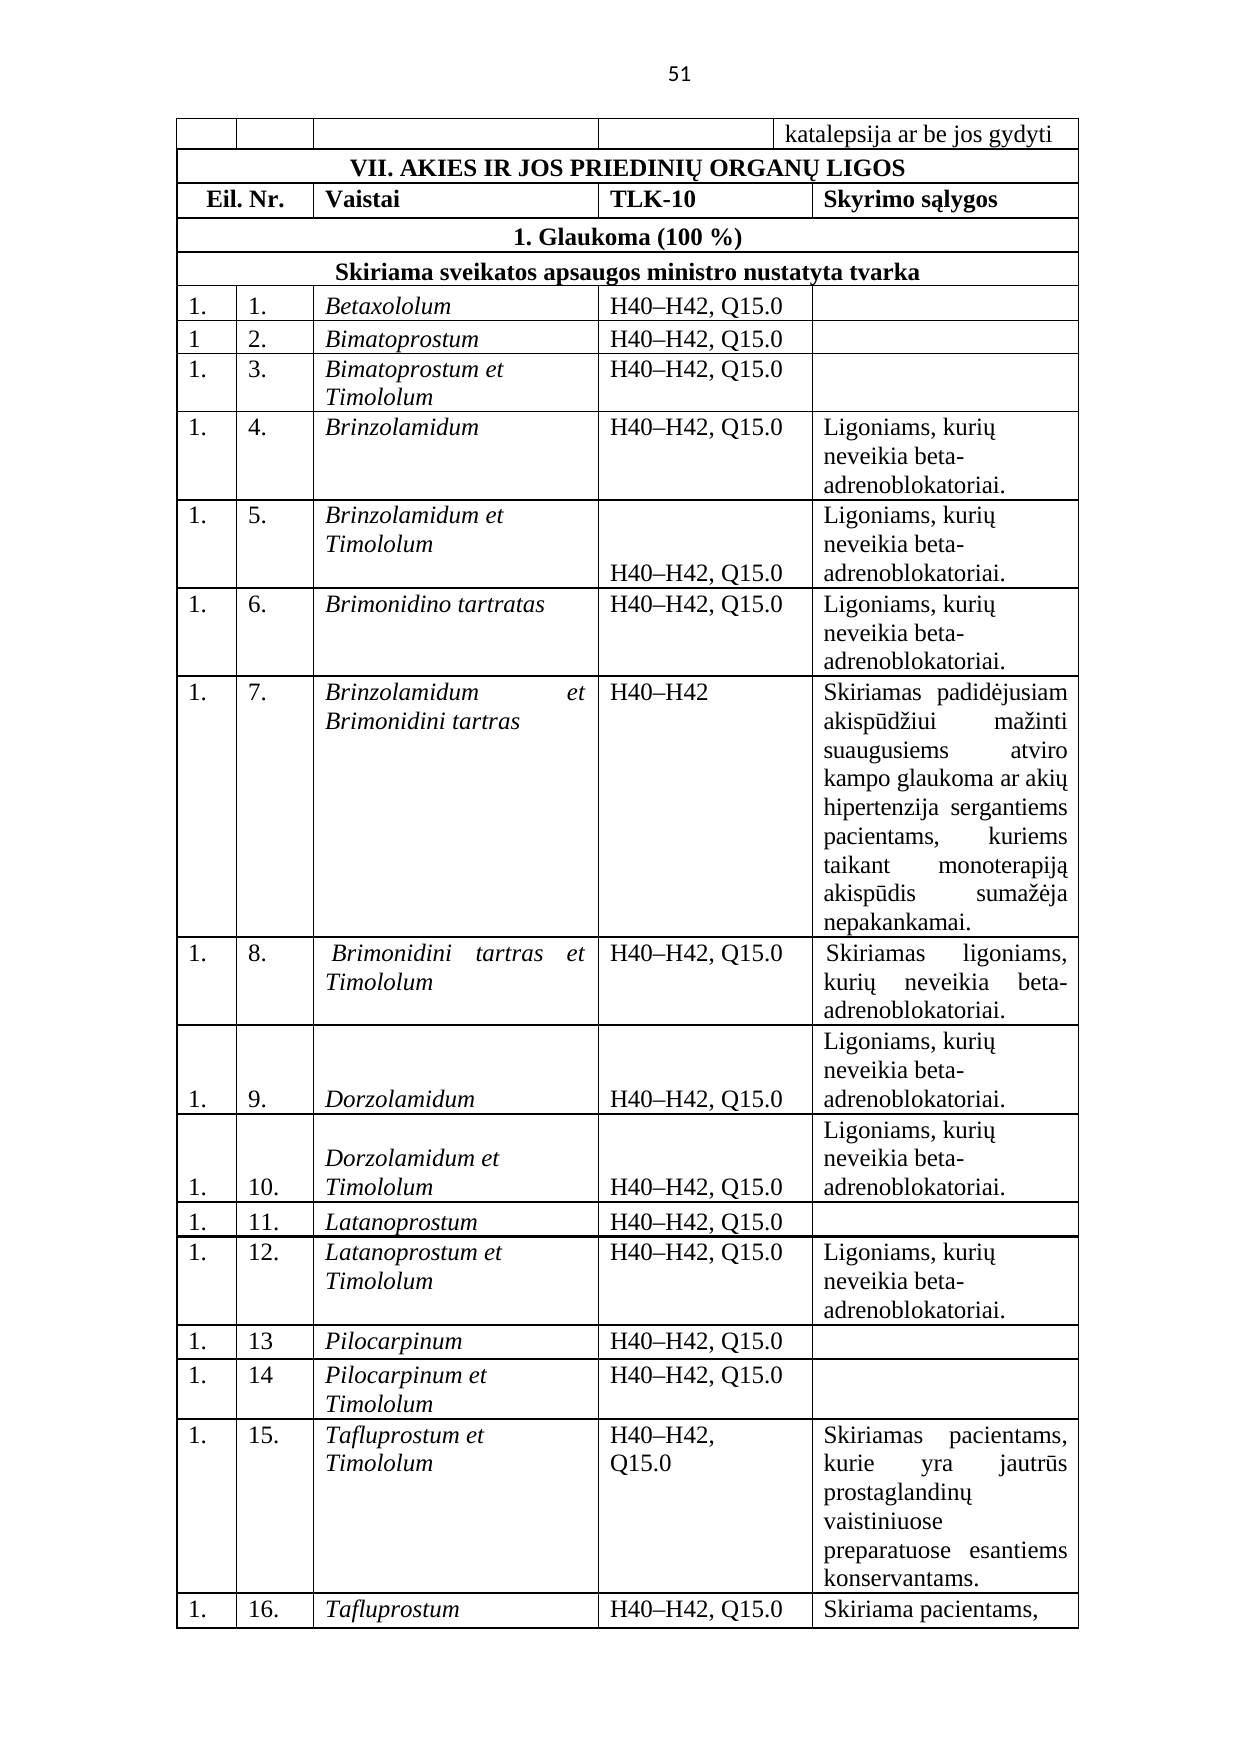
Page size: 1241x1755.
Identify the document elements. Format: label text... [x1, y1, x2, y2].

table_cell [1099, 148, 1103, 182]
table_cell 8. [237, 938, 313, 1024]
table_cell [1093, 182, 1099, 217]
table_cell Skyrimo sąlygos [813, 184, 1078, 217]
table_cell [1109, 1235, 1123, 1324]
table_cell Eil. Nr. [178, 184, 313, 217]
table_cell [1093, 499, 1099, 587]
table_cell 1. [178, 938, 236, 1024]
table_cell 1. [178, 354, 236, 411]
table_cell [1088, 1324, 1093, 1358]
table_cell [1099, 251, 1103, 285]
table_cell Skiriamas ligoniams, kurių neveikia beta-adrenoblokatoriai. [813, 938, 1078, 1024]
table_cell [1079, 1592, 1083, 1627]
table_cell [1099, 320, 1103, 353]
table_cell [1109, 499, 1123, 587]
table_cell 1. [178, 1026, 236, 1113]
table_cell [1099, 587, 1103, 675]
table_cell [1088, 353, 1093, 411]
table_cell Ligoniams, kurių neveikia beta-adrenoblokatoriai. [813, 589, 1078, 675]
table_cell [1079, 251, 1083, 285]
table_cell H40–H42, Q15.0 [599, 589, 812, 675]
table_cell 1. Glaukoma (100 %) [178, 219, 1078, 251]
table_cell [1099, 1024, 1103, 1113]
table_cell [1103, 251, 1109, 285]
table_cell [1099, 1201, 1103, 1235]
table_cell 9. [237, 1026, 313, 1113]
table_cell [1109, 251, 1123, 285]
table_cell [1084, 148, 1088, 182]
table_cell [1088, 499, 1093, 587]
table_cell 1. [178, 1420, 236, 1592]
table_cell [813, 354, 1078, 411]
table_cell [1093, 936, 1099, 1024]
table_cell [1103, 1324, 1109, 1358]
table_cell Bimatoprostum et Timololum [314, 354, 598, 411]
table_cell [1079, 499, 1083, 587]
table_cell [1109, 353, 1123, 411]
table_cell [1088, 251, 1093, 285]
table_cell [1099, 1358, 1103, 1418]
table_cell [1088, 182, 1093, 217]
table_cell [1109, 148, 1123, 182]
table_cell [1109, 1324, 1123, 1358]
table_cell [1079, 675, 1083, 936]
table_cell 5. [237, 501, 313, 587]
table_cell [1079, 285, 1083, 320]
table_cell [1099, 1592, 1103, 1627]
table_cell [813, 1360, 1078, 1418]
table_cell H40–H42, Q15.0 [599, 286, 812, 320]
table_cell [1093, 320, 1099, 353]
table_cell [1084, 1024, 1088, 1113]
table_cell [1099, 285, 1103, 320]
table_cell 2. [237, 321, 313, 353]
table_cell [1103, 1024, 1109, 1113]
table_cell [1109, 217, 1123, 251]
table_cell [1099, 182, 1103, 217]
table_cell Pilocarpinum [314, 1326, 598, 1358]
table_cell Dorzolamidum [314, 1026, 598, 1113]
table_cell 1. [178, 501, 236, 587]
table_cell [1103, 182, 1109, 217]
table_cell 4. [237, 412, 313, 498]
table_cell [314, 119, 598, 148]
table_cell Dorzolamidum et Timololum [314, 1115, 598, 1201]
table_cell [1084, 251, 1088, 285]
table_cell 10. [237, 1115, 313, 1201]
table_cell 12. [237, 1238, 313, 1324]
table_cell [1099, 118, 1103, 148]
table_cell H40–H42, Q15.0 [599, 1360, 812, 1418]
table_cell [1079, 353, 1083, 411]
table_cell Ligoniams, kurių neveikia beta-adrenoblokatoriai. [813, 501, 1078, 587]
table_cell Betaxololum [314, 286, 598, 320]
table_cell [1084, 1201, 1088, 1235]
table_cell [1088, 936, 1093, 1024]
table_cell 1. [237, 286, 313, 320]
table_cell H40–H42, Q15.0 [599, 1115, 812, 1201]
table_cell [1103, 411, 1109, 498]
table_cell [1103, 587, 1109, 675]
table_cell [1079, 936, 1083, 1024]
table_cell [1099, 936, 1103, 1024]
table_cell [1099, 411, 1103, 498]
table_cell [1103, 320, 1109, 353]
table_cell [1109, 1418, 1123, 1592]
table_cell H40–H42, Q15.0 [599, 1420, 812, 1592]
table_cell [1084, 285, 1088, 320]
table_cell [1093, 1024, 1099, 1113]
table_cell [1079, 320, 1083, 353]
table_cell Tafluprostum et Timololum [314, 1420, 598, 1592]
table_cell 15. [237, 1420, 313, 1592]
table_cell [1088, 411, 1093, 498]
table_cell [1093, 1358, 1099, 1418]
table_cell [1103, 499, 1109, 587]
table_cell H40–H42 [599, 677, 812, 936]
table_cell 1. [178, 1203, 236, 1235]
table_cell [813, 1326, 1078, 1358]
table_cell H40–H42, Q15.0 [599, 321, 812, 353]
table_cell [1109, 1201, 1123, 1235]
table_cell [1084, 353, 1088, 411]
table_cell [1084, 1113, 1088, 1201]
table_cell [1103, 285, 1109, 320]
table_cell [1103, 148, 1109, 182]
table_cell [1084, 118, 1088, 148]
table_cell 1. [178, 1115, 236, 1201]
table_cell [1088, 320, 1093, 353]
table_cell [1079, 411, 1083, 498]
table_cell Brinzolamidum et Timololum [314, 501, 598, 587]
table_cell [1079, 182, 1083, 217]
table_cell [1099, 217, 1103, 251]
table_cell [1088, 1235, 1093, 1324]
table_cell [1088, 1358, 1093, 1418]
table_cell [1088, 587, 1093, 675]
table_cell Skiriama sveikatos apsaugos ministro nustatyta tvarka [178, 253, 1078, 285]
table_cell [1084, 1418, 1088, 1592]
table_cell [1103, 118, 1109, 148]
table_cell [1088, 1592, 1093, 1627]
table_cell [1093, 411, 1099, 498]
table_cell H40–H42, Q15.0 [599, 501, 812, 587]
table_cell [1103, 1113, 1109, 1201]
table_cell [1088, 675, 1093, 936]
table_cell Ligoniams, kurių neveikia beta-adrenoblokatoriai. [813, 1238, 1078, 1324]
table_cell Vaistai [314, 184, 598, 217]
table_cell [1109, 118, 1123, 148]
table_cell [1084, 411, 1088, 498]
table_cell 14 [237, 1360, 313, 1418]
table_cell [1093, 675, 1099, 936]
table_cell 1 [178, 321, 236, 353]
table_cell [1084, 1324, 1088, 1358]
table_cell [1079, 1201, 1083, 1235]
table_cell Pilocarpinum et Timololum [314, 1360, 598, 1418]
table_cell [1088, 1418, 1093, 1592]
table_cell [1103, 1235, 1109, 1324]
table_cell 13 [237, 1326, 313, 1358]
table_cell [1109, 320, 1123, 353]
table_cell [813, 321, 1078, 353]
table_cell [1079, 1113, 1083, 1201]
table_cell [1084, 499, 1088, 587]
table_cell Brimonidini tartras et Timololum [314, 938, 598, 1024]
table_cell [1079, 217, 1083, 251]
table_cell [1103, 1592, 1109, 1627]
table_cell H40–H42, Q15.0 [599, 354, 812, 411]
table_cell [813, 286, 1078, 320]
table_cell Skiriamas pacientams, kurie yra jautrūs prostaglandinų vaistiniuose preparatuose esantiems konservantams. [813, 1420, 1078, 1592]
table_cell [1099, 353, 1103, 411]
table_cell [1109, 1024, 1123, 1113]
table_cell [1079, 118, 1083, 148]
table_cell H40–H42, Q15.0 [599, 412, 812, 498]
table_cell [1109, 182, 1123, 217]
table_cell [1109, 936, 1123, 1024]
table_cell [1099, 1235, 1103, 1324]
table_cell Ligoniams, kurių neveikia beta-adrenoblokatoriai. [813, 1026, 1078, 1113]
table_cell [1099, 499, 1103, 587]
table_cell [1088, 217, 1093, 251]
table_cell 16. [237, 1594, 313, 1627]
table_cell 3. [237, 354, 313, 411]
table_cell [599, 119, 773, 148]
table_cell 7. [237, 677, 313, 936]
table_cell 1. [178, 412, 236, 498]
table_cell [1093, 353, 1099, 411]
table_cell [1088, 1201, 1093, 1235]
table_cell Brimonidino tartratas [314, 589, 598, 675]
table_cell 1. [178, 589, 236, 675]
table_cell [1093, 217, 1099, 251]
table_cell [1103, 1358, 1109, 1418]
table_cell H40–H42, Q15.0 [599, 1203, 812, 1235]
table_cell [1099, 1324, 1103, 1358]
table_cell 1. [178, 1326, 236, 1358]
table_cell Ligoniams, kurių neveikia beta-adrenoblokatoriai. [813, 412, 1078, 498]
table_cell [1109, 285, 1123, 320]
table_cell 11. [237, 1203, 313, 1235]
table_cell 1. [178, 1594, 236, 1627]
table_cell 6. [237, 589, 313, 675]
table_cell [1088, 285, 1093, 320]
table_cell katalepsija ar be jos gydyti [774, 119, 1078, 148]
table_cell [1103, 936, 1109, 1024]
table_cell [1109, 1358, 1123, 1418]
table_cell [1088, 118, 1093, 148]
table_cell [1103, 353, 1109, 411]
table_cell [1093, 587, 1099, 675]
table_cell [1093, 285, 1099, 320]
table_cell [1109, 411, 1123, 498]
table_cell [1103, 1418, 1109, 1592]
table_cell Brinzolamidum et Brimonidini tartras [314, 677, 598, 936]
table_cell [1109, 675, 1123, 936]
table_cell [1109, 1113, 1123, 1201]
table_cell [1109, 587, 1123, 675]
table_cell [1079, 1024, 1083, 1113]
table_cell [1093, 1235, 1099, 1324]
table_cell [1084, 182, 1088, 217]
table_cell [1088, 148, 1093, 182]
table_cell [1084, 936, 1088, 1024]
table_cell [1093, 148, 1099, 182]
table_cell TLK-10 [599, 184, 812, 217]
table_cell [1093, 1418, 1099, 1592]
table_cell [813, 1203, 1078, 1235]
table_cell [1093, 118, 1099, 148]
table_cell H40–H42, Q15.0 [599, 1238, 812, 1324]
table_cell [1084, 1358, 1088, 1418]
table_cell [1084, 1592, 1088, 1627]
table_cell [1093, 1113, 1099, 1201]
table_cell [1103, 217, 1109, 251]
table_cell Brinzolamidum [314, 412, 598, 498]
table_cell [1079, 1418, 1083, 1592]
table_cell H40–H42, Q15.0 [599, 1594, 812, 1627]
table_cell [237, 119, 313, 148]
table_cell [1088, 1113, 1093, 1201]
table_cell H40–H42, Q15.0 [599, 938, 812, 1024]
table_cell [1084, 675, 1088, 936]
table_cell Bimatoprostum [314, 321, 598, 353]
table_cell 1. [178, 1360, 236, 1418]
table_cell [1084, 217, 1088, 251]
table_cell [1084, 587, 1088, 675]
table_cell Skiriama pacientams, [813, 1594, 1078, 1627]
table_cell [1099, 1113, 1103, 1201]
table_cell 1. [178, 677, 236, 936]
table_cell 1. [178, 286, 236, 320]
table_cell [1093, 1324, 1099, 1358]
table_cell [1093, 1592, 1099, 1627]
table_cell [177, 119, 236, 148]
table_cell Tafluprostum [314, 1594, 598, 1627]
table_cell Latanoprostum et Timololum [314, 1238, 598, 1324]
table_cell [1084, 320, 1088, 353]
table_cell [1109, 1592, 1123, 1627]
table_cell Ligoniams, kurių neveikia beta-adrenoblokatoriai. [813, 1115, 1078, 1201]
table_cell [1079, 148, 1083, 182]
table_cell [1093, 1201, 1099, 1235]
table_cell [1084, 1235, 1088, 1324]
table_cell [1099, 1418, 1103, 1592]
table_cell 1. [178, 1238, 236, 1324]
table_cell [1079, 587, 1083, 675]
table_cell [1088, 1024, 1093, 1113]
table_cell [1099, 675, 1103, 936]
table_cell [1103, 1201, 1109, 1235]
table_cell [1079, 1358, 1083, 1418]
table_cell VII. AKIES IR JOS PRIEDINIŲ ORGANŲ LIGOS [178, 150, 1078, 182]
table_cell [1079, 1324, 1083, 1358]
table_cell H40–H42, Q15.0 [599, 1326, 812, 1358]
table_cell Latanoprostum [314, 1203, 598, 1235]
table_cell [1093, 251, 1099, 285]
table_cell Skiriamas padidėjusiam akispūdžiui mažinti suaugusiems atviro kampo glaukoma ar akių hipertenzija sergantiems pacientams, kuriems taikant monoterapiją akispūdis sumažėja nepakankamai. [813, 677, 1078, 936]
table_cell H40–H42, Q15.0 [599, 1026, 812, 1113]
table_cell [1103, 675, 1109, 936]
table_cell [1079, 1235, 1083, 1324]
